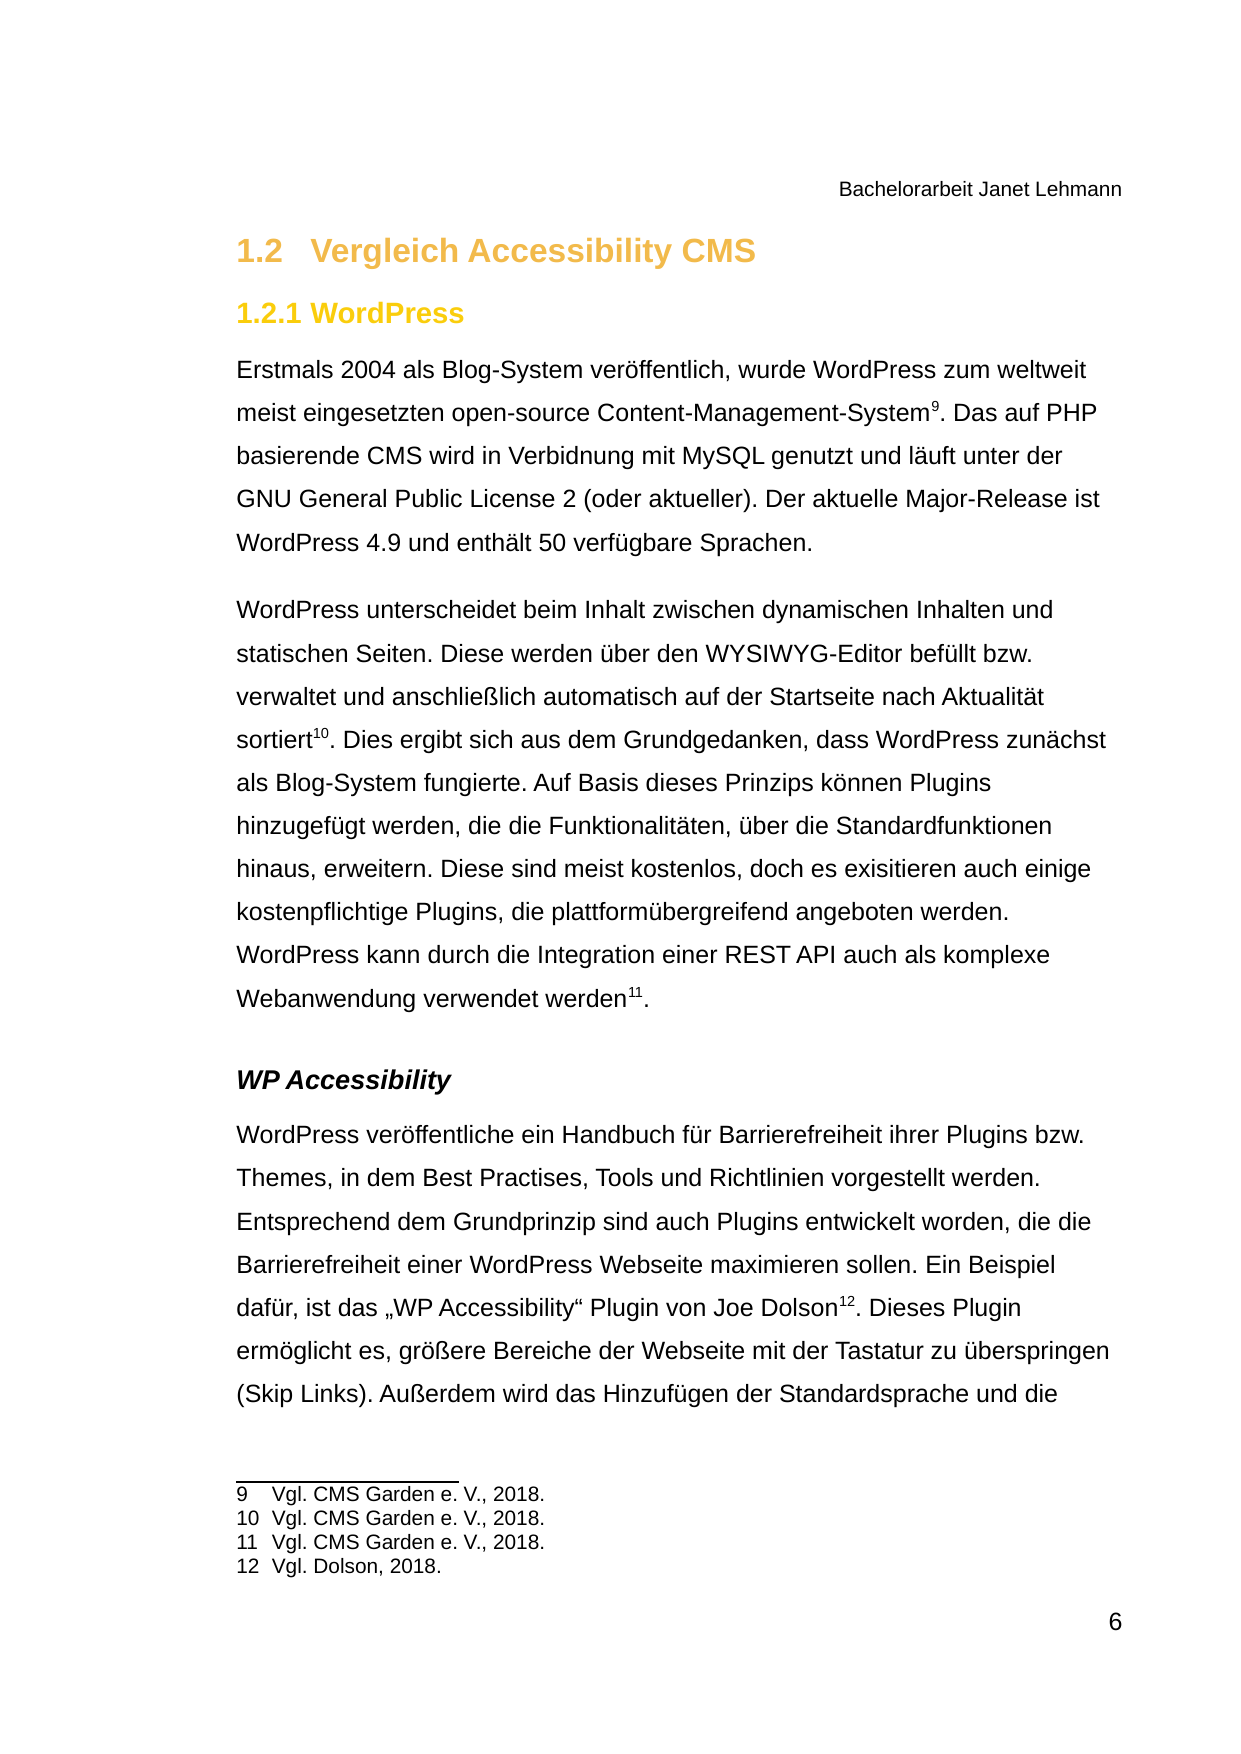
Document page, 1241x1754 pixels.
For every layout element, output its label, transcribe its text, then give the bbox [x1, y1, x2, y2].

subtitle WP Accessibility [236, 1064, 1122, 1095]
text WordPress unterscheidet beim Inhalt zwischen dynamischen Inhalten und statischen Seiten. Diese werden über den WYSIWYG-Editor befüllt bzw. verwaltet und anschließlich automatisch auf der Startseite nach Aktualität sortiert. Dies ergibt sich aus dem Grundgedanken, dass WordPress zunächst als Blog-System fungierte. Auf Basis dieses Prinzips können Plugins hinzugefügt werden, die die Funktionalitäten, über die Standardfunktionen hinaus, erweitern. Diese sind meist kostenlos, doch es exisitieren auch einige kostenpflichtige Plugins, die plattformübergreifend angeboten werden. WordPress kann durch die Integration einer REST API auch als komplexe Webanwendung verwendet werden. [236, 595, 1122, 1012]
subtitle WordPress [236, 296, 1122, 330]
text Erstmals 2004 als Blog-System veröffentlich, wurde WordPress zum weltweit meist eingesetzten open-source Content-Management-System. Das auf PHP basierende CMS wird in Verbidnung mit MySQL genutzt und läuft unter der GNU General Public License 2 (oder aktueller). Der aktuelle Major-Release ist WordPress 4.9 und enthält 50 verfügbare Sprachen. [236, 355, 1122, 556]
subtitle Vergleich Accessibility CMS [236, 231, 1122, 269]
text WordPress veröffentliche ein Handbuch für Barrierefreiheit ihrer Plugins bzw. Themes, in dem Best Practises, Tools und Richtlinien vorgestellt werden. Entsprechend dem Grundprinzip sind auch Plugins entwickelt worden, die die Barrierefreiheit einer WordPress Webseite maximieren sollen. Ein Beispiel dafür, ist das „WP Accessibility“ Plugin von Joe Dolson. Dieses Plugin ermöglicht es, größere Bereiche der Webseite mit der Tastatur zu überspringen (Skip Links). Außerdem wird das Hinzufügen der Standardsprache und die [236, 1120, 1122, 1408]
text Vgl. CMS Garden e. V., 2018. [236, 1482, 1122, 1506]
text Vgl. CMS Garden e. V., 2018. [236, 1530, 1122, 1554]
text Vgl. Dolson, 2018. [236, 1554, 1122, 1578]
text Vgl. CMS Garden e. V., 2018. [236, 1506, 1122, 1530]
